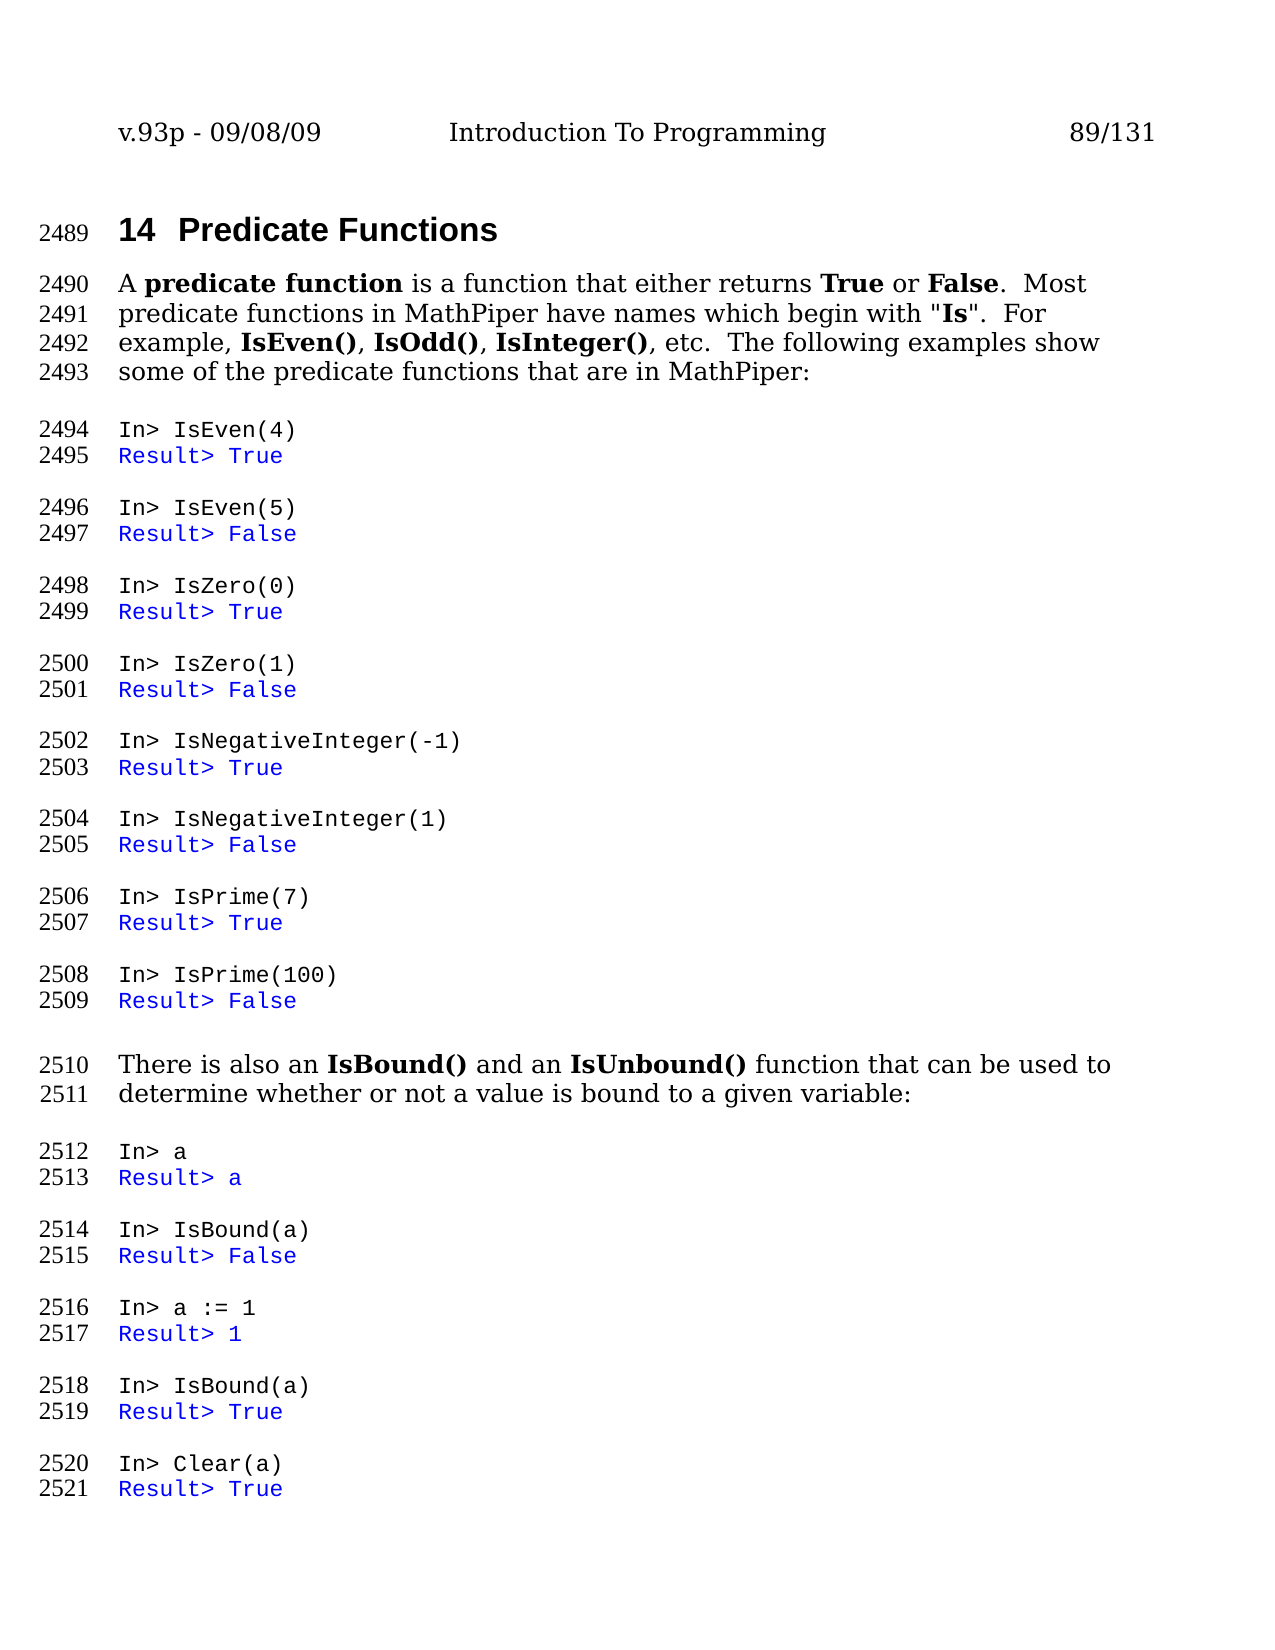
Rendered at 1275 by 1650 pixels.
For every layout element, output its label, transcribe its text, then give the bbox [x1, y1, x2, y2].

text Result> False [118, 522, 1157, 548]
text Result> False [118, 834, 1157, 859]
text In> IsBound(a) [118, 1218, 1157, 1244]
text There is also an IsBound() and an IsUnbound() function that can be used to determine whether or not a value is bound to a given variable: [118, 1050, 1157, 1109]
text In> a := 1 [118, 1296, 1157, 1322]
text Result> True [118, 600, 1157, 626]
text In> IsBound(a) [118, 1374, 1157, 1400]
text In> IsPrime(100) [118, 963, 1157, 989]
text Result> False [118, 989, 1157, 1015]
text Result> False [118, 1244, 1157, 1270]
text Result> False [118, 678, 1157, 704]
subtitle Predicate Functions [118, 210, 1157, 248]
text Result> True [118, 1478, 1157, 1504]
text In> a [118, 1141, 1157, 1167]
text In> IsEven(5) [118, 496, 1157, 522]
text In> IsZero(0) [118, 574, 1157, 600]
text In> IsPrime(7) [118, 886, 1157, 911]
text Result> a [118, 1167, 1157, 1192]
text In> Clear(a) [118, 1452, 1157, 1478]
text Result> True [118, 444, 1157, 471]
text In> IsZero(1) [118, 652, 1157, 678]
text Result> True [118, 756, 1157, 782]
text In> IsNegativeInteger(-1) [118, 730, 1157, 756]
text Result> 1 [118, 1322, 1157, 1348]
text In> IsNegativeInteger(1) [118, 808, 1157, 834]
text In> IsEven(4) [118, 419, 1157, 444]
text Result> True [118, 1400, 1157, 1426]
text A predicate function is a function that either returns True or False. Most predicate functions in MathPiper have names which begin with "Is". For example, IsEven(), IsOdd(), IsInteger(), etc. The following examples show some of the predicate functions that are in MathPiper: [118, 269, 1157, 387]
text Result> True [118, 911, 1157, 937]
